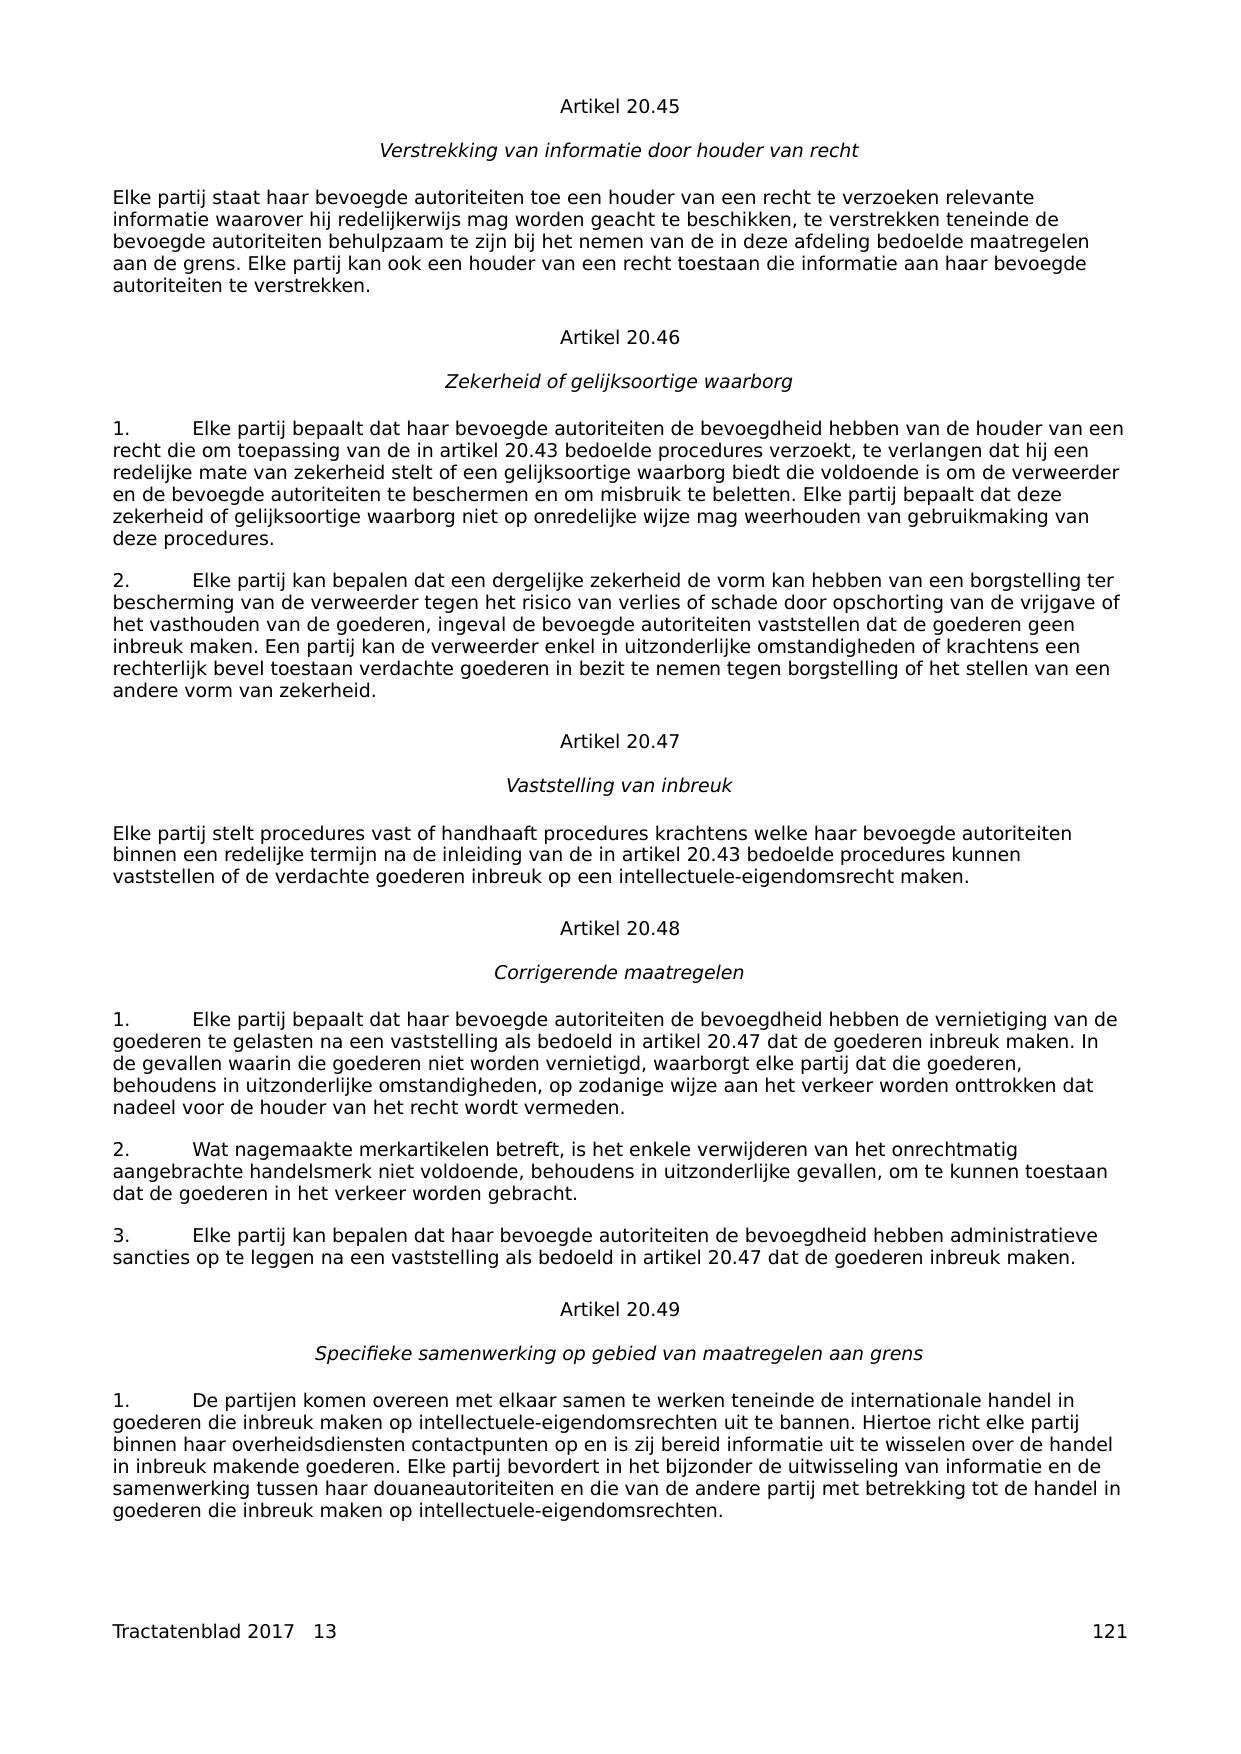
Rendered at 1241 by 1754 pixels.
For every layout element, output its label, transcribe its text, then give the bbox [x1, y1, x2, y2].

subtitle Artikel 20.46 Zekerheid of gelijksoortige waarborg [112, 327, 1128, 393]
subtitle Artikel 20.48 Corrigerende maatregelen [112, 918, 1128, 984]
text 1. Elke partij bepaalt dat haar bevoegde autoriteiten de bevoegdheid hebben van de houder van een recht die om toepassing van de in artikel 20.43 bedoelde procedures verzoekt, te verlangen dat hij een redelijke mate van zekerheid stelt of een gelijksoortige waarborg biedt die voldoende is om de verweerder en de bevoegde autoriteiten te beschermen en om misbruik te beletten. Elke partij bepaalt dat deze zekerheid of gelijksoortige waarborg niet op onredelijke wijze mag weerhouden van gebruikmaking van deze procedures. [112, 418, 1128, 549]
subtitle Artikel 20.49 Specifieke samenwerking op gebied van maatregelen aan grens [112, 1299, 1128, 1365]
subtitle Artikel 20.45 Verstrekking van informatie door houder van recht [112, 96, 1128, 162]
text 2. Elke partij kan bepalen dat een dergelijke zekerheid de vorm kan hebben van een borgstelling ter bescherming van de verweerder tegen het risico van verlies of schade door opschorting van de vrijgave of het vasthouden van de goederen, ingeval de bevoegde autoriteiten vaststellen dat de goederen geen inbreuk maken. Een partij kan de verweerder enkel in uitzonderlijke omstandigheden of krachtens een rechterlijk bevel toestaan verdachte goederen in bezit te nemen tegen borgstelling of het stellen van een andere vorm van zekerheid. [112, 569, 1128, 701]
subtitle Artikel 20.47 Vaststelling van inbreuk [112, 731, 1128, 797]
text Elke partij staat haar bevoegde autoriteiten toe een houder van een recht te verzoeken relevante informatie waarover hij redelijkerwijs mag worden geacht te beschikken, te verstrekken teneinde de bevoegde autoriteiten behulpzaam te zijn bij het nemen van de in deze afdeling bedoelde maatregelen aan de grens. Elke partij kan ook een houder van een recht toestaan die informatie aan haar bevoegde autoriteiten te verstrekken. [112, 187, 1128, 297]
text 1. Elke partij bepaalt dat haar bevoegde autoriteiten de bevoegdheid hebben de vernietiging van de goederen te gelasten na een vaststelling als bedoeld in artikel 20.47 dat de goederen inbreuk maken. In de gevallen waarin die goederen niet worden vernietigd, waarborgt elke partij dat die goederen, behoudens in uitzonderlijke omstandigheden, op zodanige wijze aan het verkeer worden onttrokken dat nadeel voor de houder van het recht wordt vermeden. [112, 1009, 1128, 1119]
text Elke partij stelt procedures vast of handhaaft procedures krachtens welke haar bevoegde autoriteiten binnen een redelijke termijn na de inleiding van de in artikel 20.43 bedoelde procedures kunnen vaststellen of de verdachte goederen inbreuk op een intellectuele-eigendomsrecht maken. [112, 822, 1128, 888]
text 1. De partijen komen overeen met elkaar samen te werken teneinde de internationale handel in goederen die inbreuk maken op intellectuele-eigendomsrechten uit te bannen. Hiertoe richt elke partij binnen haar overheidsdiensten contactpunten op en is zij bereid informatie uit te wisselen over de handel in inbreuk makende goederen. Elke partij bevordert in het bijzonder de uitwisseling van informatie en de samenwerking tussen haar douaneautoriteiten en die van de andere partij met betrekking tot de handel in goederen die inbreuk maken op intellectuele-eigendomsrechten. [112, 1390, 1128, 1522]
text 3. Elke partij kan bepalen dat haar bevoegde autoriteiten de bevoegdheid hebben administratieve sancties op te leggen na een vaststelling als bedoeld in artikel 20.47 dat de goederen inbreuk maken. [112, 1225, 1128, 1269]
text 2. Wat nagemaakte merkartikelen betreft, is het enkele verwijderen van het onrechtmatig aangebrachte handelsmerk niet voldoende, behoudens in uitzonderlijke gevallen, om te kunnen toestaan dat de goederen in het verkeer worden gebracht. [112, 1139, 1128, 1205]
